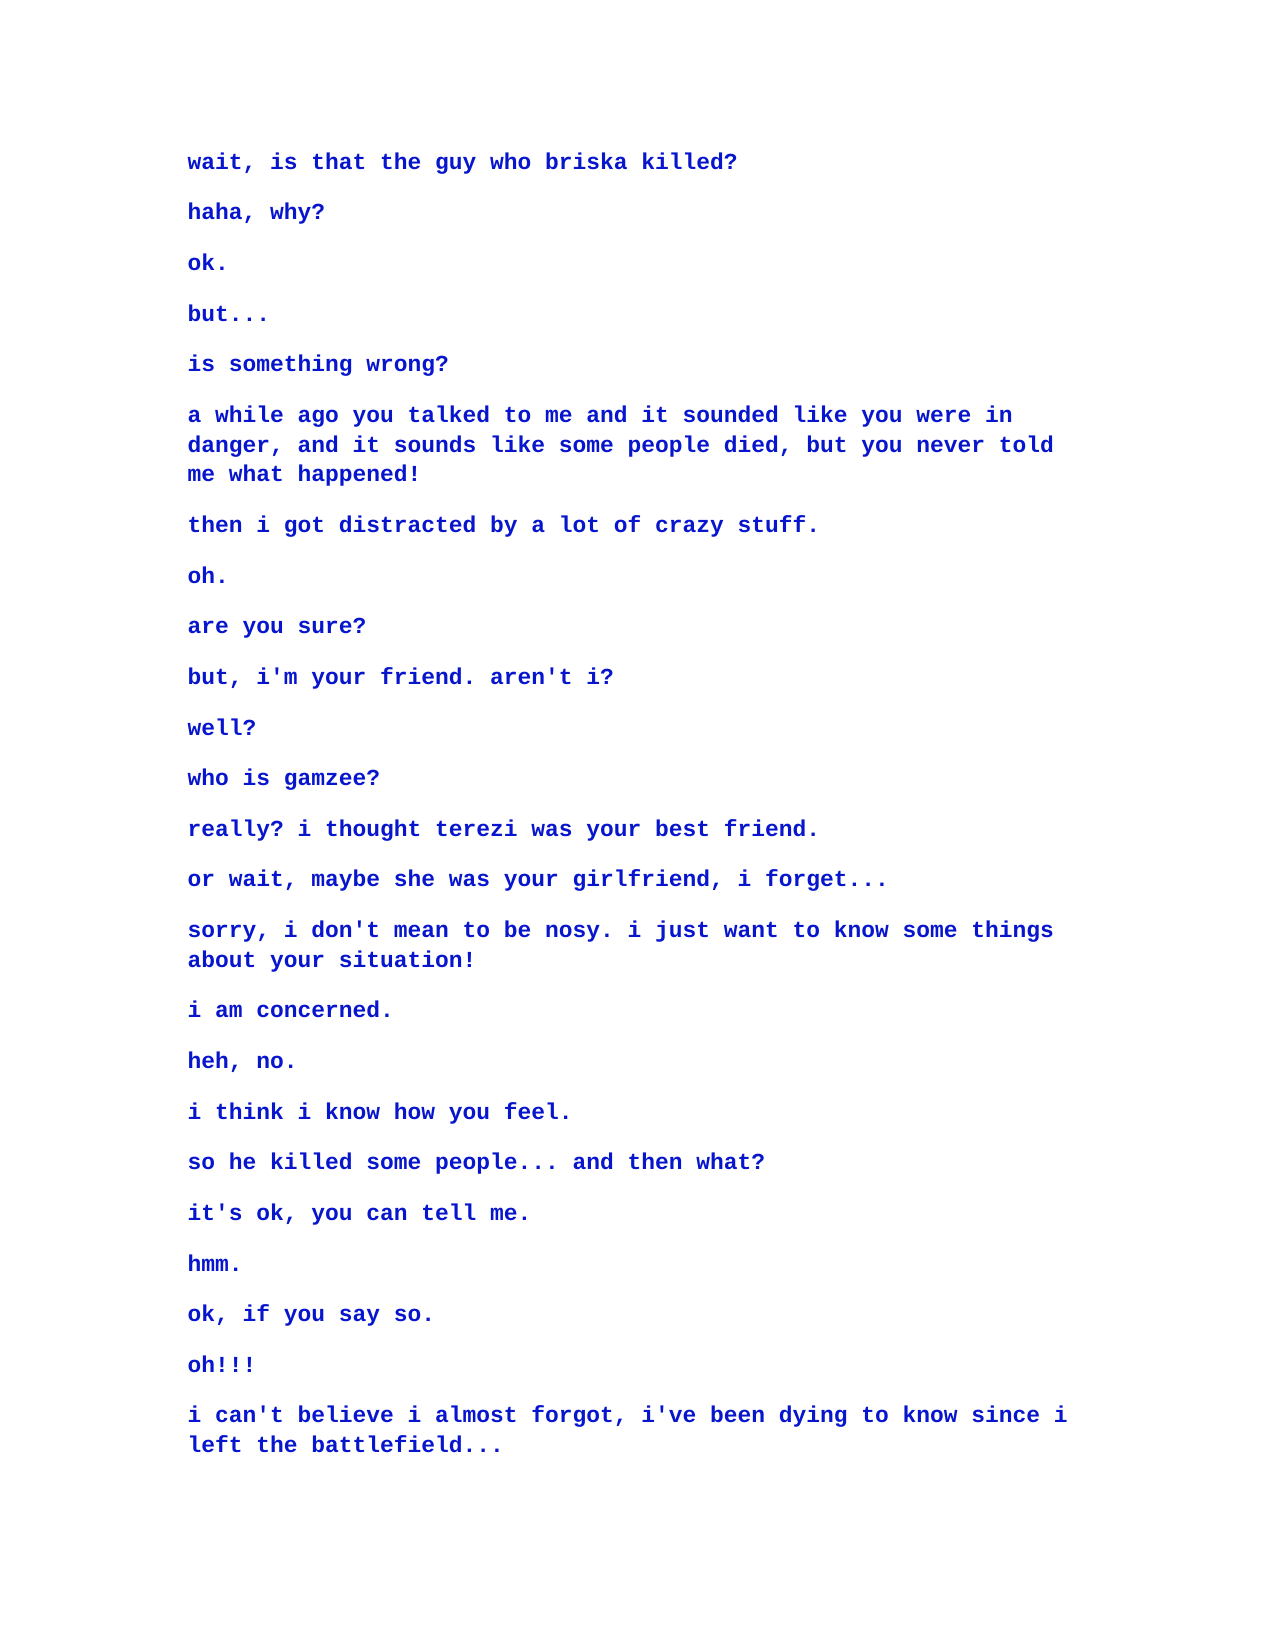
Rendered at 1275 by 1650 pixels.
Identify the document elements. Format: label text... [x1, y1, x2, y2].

text but... [187, 302, 1087, 328]
text i think i know how you feel. [187, 1100, 1087, 1126]
text i can't believe i almost forgot, i've been dying to know since i left the battlefield... [187, 1404, 1087, 1459]
text then i got distracted by a lot of crazy stuff. [187, 513, 1087, 539]
text is something wrong? [187, 352, 1087, 378]
text or wait, maybe she was your girlfriend, i forget... [187, 868, 1087, 894]
text ok, if you say so. [187, 1302, 1087, 1328]
text heh, no. [187, 1049, 1087, 1075]
text hmm. [187, 1252, 1087, 1278]
text but, i'm your friend. aren't i? [187, 665, 1087, 691]
text sorry, i don't mean to be nosy. i just want to know some things about your situation! [187, 918, 1087, 974]
text it's ok, you can tell me. [187, 1201, 1087, 1227]
text who is gamzee? [187, 766, 1087, 792]
text a while ago you talked to me and it sounded like you were in danger, and it sounds like some people died, but you never told me what happened! [187, 403, 1087, 489]
text well? [187, 716, 1087, 742]
text i am concerned. [187, 999, 1087, 1025]
text haha, why? [187, 201, 1087, 227]
text are you sure? [187, 614, 1087, 641]
text oh!!! [187, 1353, 1087, 1379]
text ok. [187, 251, 1087, 277]
text wait, is that the guy who briska killed? [187, 150, 1087, 176]
text oh. [187, 564, 1087, 590]
text really? i thought terezi was your best friend. [187, 817, 1087, 843]
text so he killed some people... and then what? [187, 1151, 1087, 1177]
